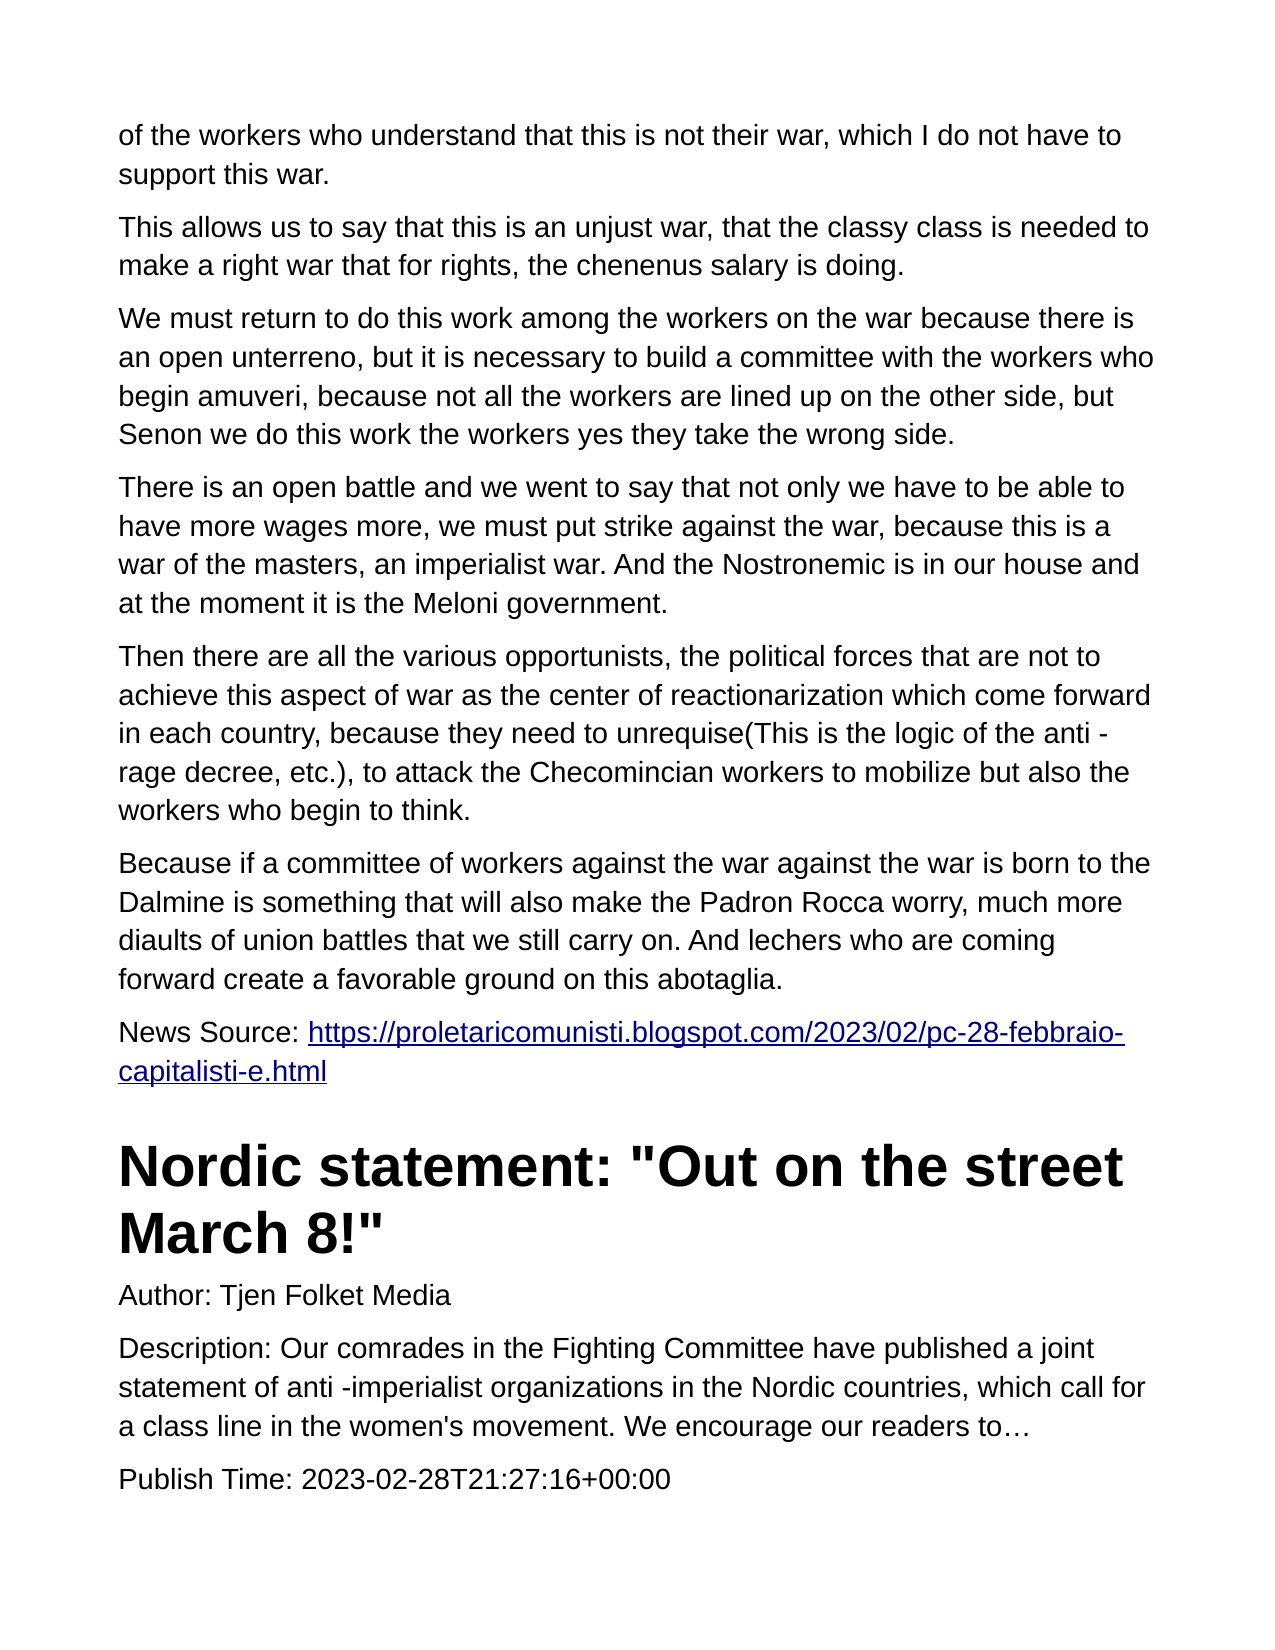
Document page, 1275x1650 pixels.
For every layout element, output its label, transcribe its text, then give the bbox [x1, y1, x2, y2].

text Description: Our comrades in the Fighting Committee have published a joint statement of anti -imperialist organizations in the Nordic countries, which call for a class line in the women's movement. We encourage our readers to… [118, 1331, 1157, 1442]
text News Source: https://proletaricomunisti.blogspot.com/2023/02/pc-28-febbraio-capitalisti-e.html [118, 1015, 1157, 1087]
subtitle Nordic statement: "Out on the street March 8!" [118, 1132, 1157, 1266]
text of the workers who understand that this is not their war, which I do not have to support this war. [118, 118, 1157, 190]
text Then there are all the various opportunists, the political forces that are not to achieve this aspect of war as the center of reactionarization which come forward in each country, because they need to unrequise(This is the logic of the anti -rage decree, etc.), to attack the Checomincian workers to mobilize but also the workers who begin to think. [118, 639, 1157, 827]
text Because if a committee of workers against the war against the war is born to the Dalmine is something that will also make the Padron Rocca worry, much more diaults of union battles that we still carry on. And lechers who are coming forward create a favorable ground on this abotaglia. [118, 846, 1157, 995]
text We must return to do this work among the workers on the war because there is an open unterreno, but it is necessary to build a committee with the workers who begin amuveri, because not all the workers are lined up on the other side, but Senon we do this work the workers yes they take the wrong side. [118, 301, 1157, 451]
text Publish Time: 2023-02-28T21:27:16+00:00 [118, 1462, 1157, 1495]
text There is an open battle and we went to say that not only we have to be able to have more wages more, we must put strike against the war, because this is a war of the masters, an imperialist war. And the Nostronemic is in our house and at the moment it is the Meloni government. [118, 470, 1157, 619]
text This allows us to say that this is an unjust war, that the classy class is needed to make a right war that for rights, the chenenus salary is doing. [118, 210, 1157, 282]
text Author: Tjen Folket Media [118, 1278, 1157, 1312]
